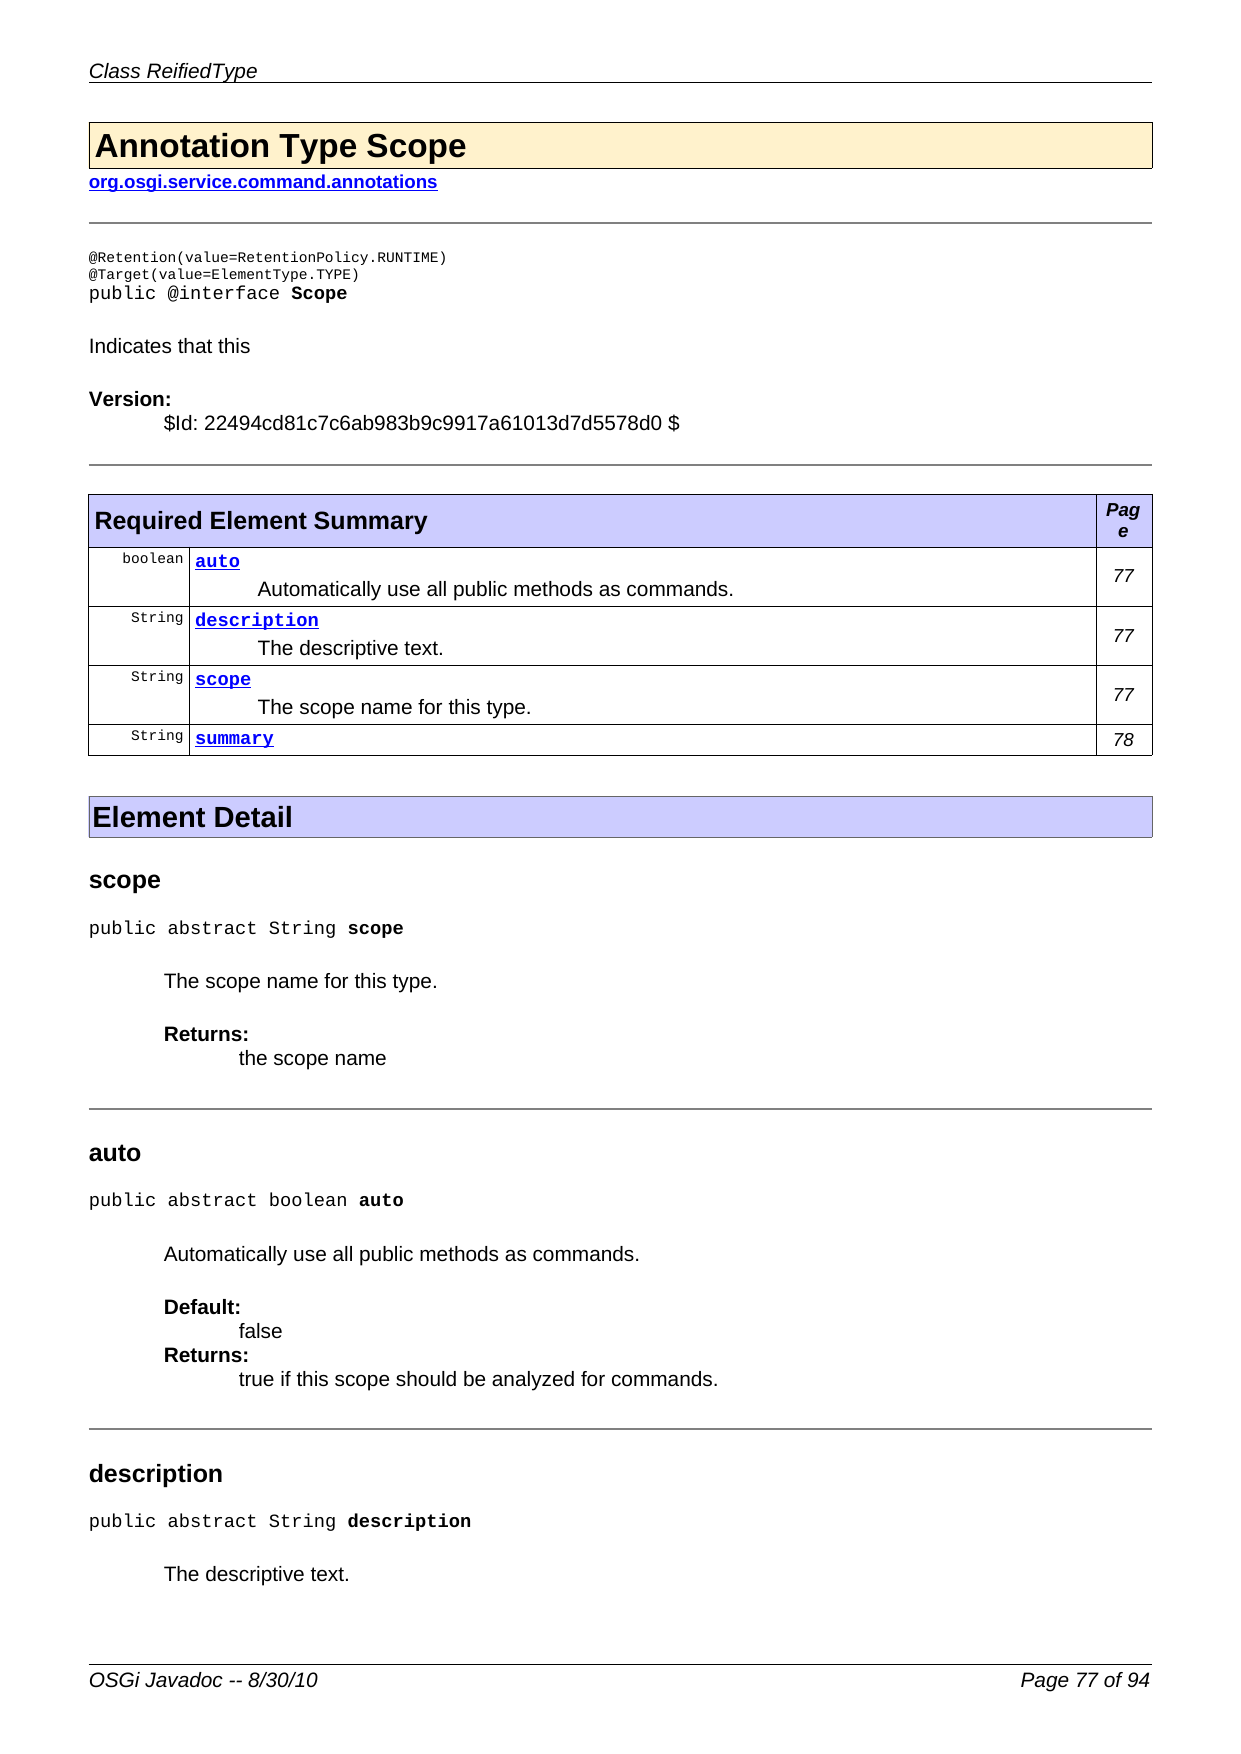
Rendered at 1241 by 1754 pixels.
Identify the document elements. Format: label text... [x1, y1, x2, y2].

text false [238, 1318, 1152, 1342]
table_header Page [1097, 495, 1152, 547]
table_cell 75 [1097, 725, 1152, 755]
text public abstract boolean auto [88, 1191, 1152, 1212]
table_cell auto Automatically use all public methods as commands. [190, 548, 1096, 606]
table_cell description The descriptive text. [190, 607, 1096, 665]
table_cell boolean [89, 548, 189, 606]
table_cell 74 [1097, 548, 1152, 606]
table_cell 74 [1097, 666, 1152, 724]
text Returns: [163, 1342, 1152, 1366]
subtitle description [88, 1459, 1152, 1487]
text public abstract String scope [88, 918, 1152, 940]
text The descriptive text. [163, 1562, 1152, 1586]
table_header Required Element Summary [89, 495, 1096, 547]
subtitle auto [88, 1138, 1152, 1167]
text org.osgi.service.command.annotations [88, 171, 1152, 193]
text Indicates that this [88, 334, 1152, 358]
table_cell String [89, 607, 189, 665]
text true if this scope should be analyzed for commands. [238, 1366, 1152, 1390]
text Default: [163, 1294, 1152, 1318]
text public abstract String description [88, 1512, 1152, 1533]
text $Id: 22494cd81c7c6ab983b9c9917a61013d7d5578d0 $ [163, 411, 1152, 435]
table_cell 74 [1097, 607, 1152, 665]
text @Retention(value=RetentionPolicy.RUNTIME) @Target(value=ElementType.TYPE) public @interface Scope [88, 250, 1152, 305]
text Version: [88, 387, 1152, 411]
table_cell String [89, 666, 189, 724]
table_cell scope The scope name for this type. [190, 666, 1096, 724]
table_cell String [89, 725, 189, 755]
table_cell summary [190, 725, 1096, 755]
subtitle Element Detail [90, 797, 1152, 837]
text Automatically use all public methods as commands. [163, 1241, 1152, 1265]
subtitle Annotation Type Scope [90, 123, 1152, 168]
text Returns: [163, 1022, 1152, 1046]
text the scope name [238, 1046, 1152, 1070]
subtitle scope [88, 866, 1152, 894]
text The scope name for this type. [163, 969, 1152, 993]
